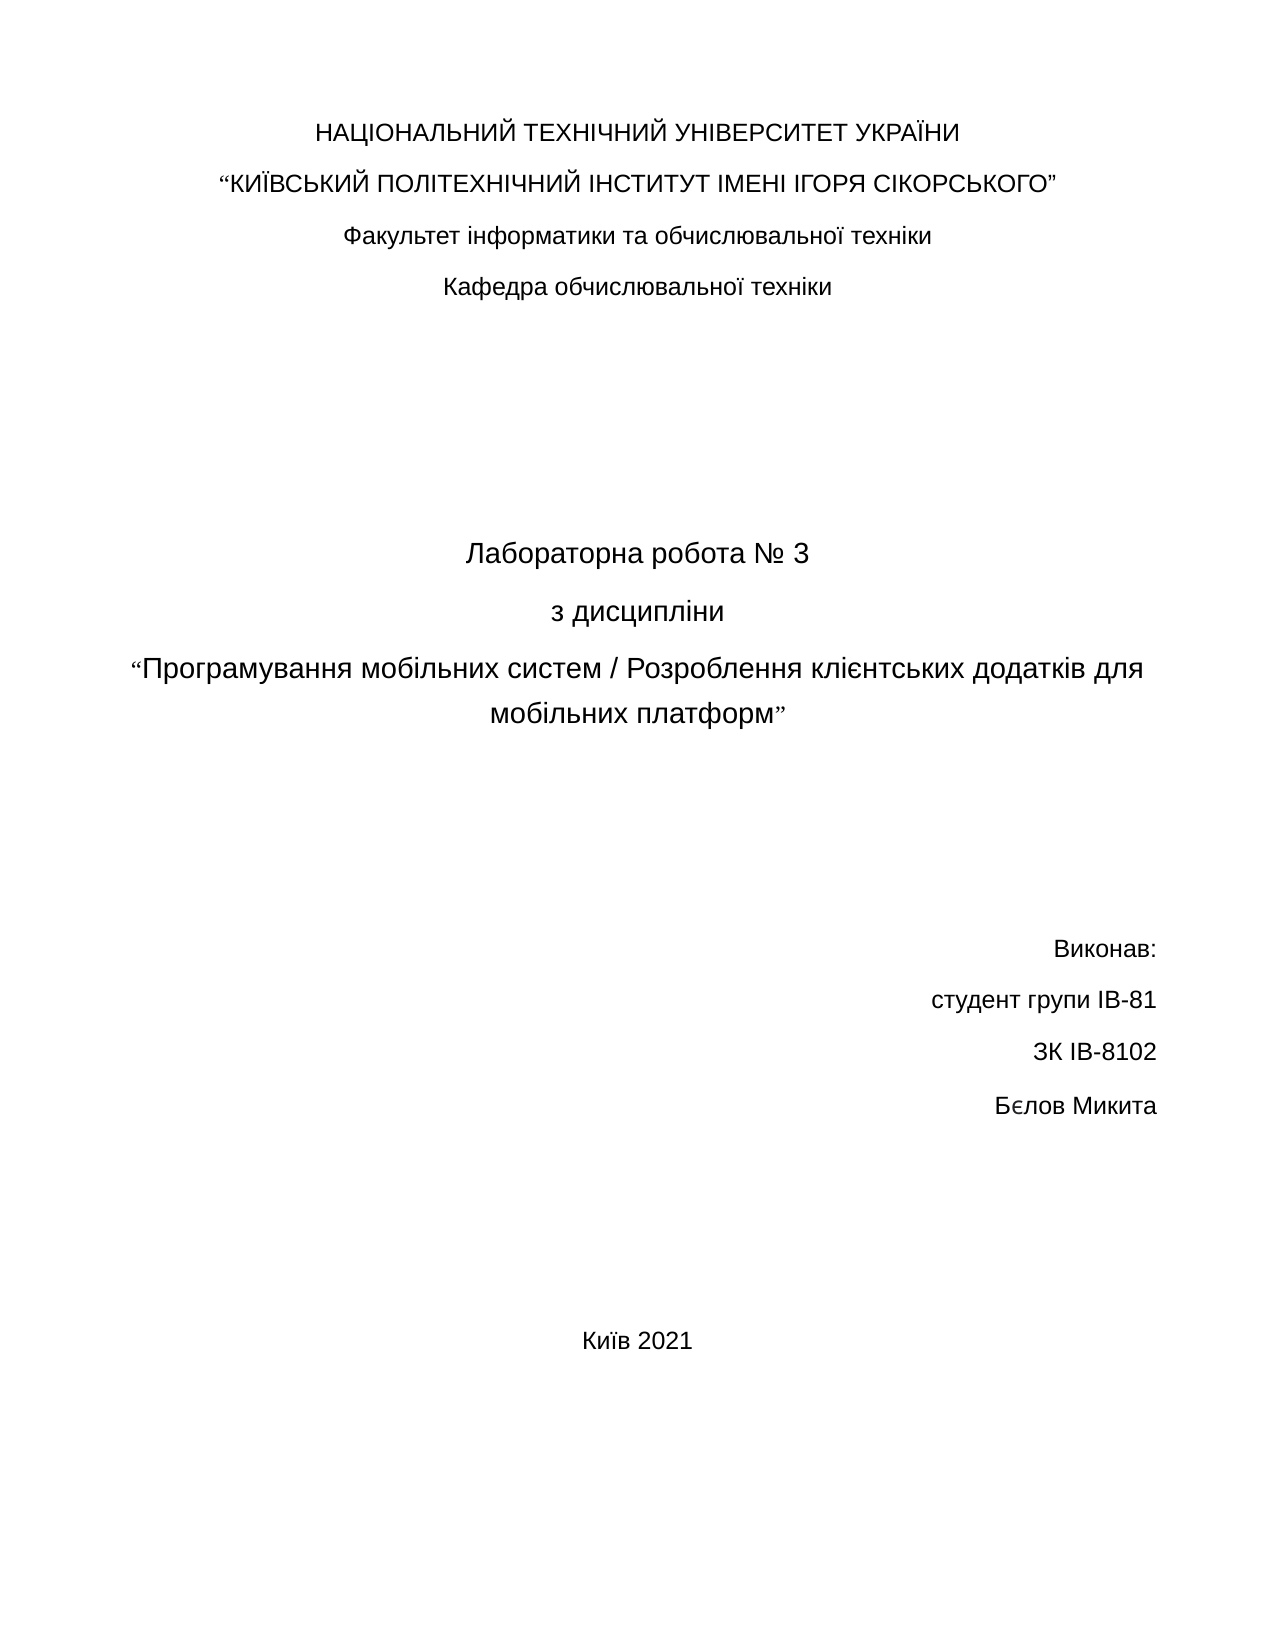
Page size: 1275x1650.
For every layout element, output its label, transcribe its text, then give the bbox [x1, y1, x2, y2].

text “КИЇВСЬКИЙ ПОЛІТЕХНІЧНИЙ ІНСТИТУТ ІМЕНІ ІГОРЯ СІКОРСЬКОГО” [118, 169, 1157, 198]
text Факультет інформатики та обчислювальної техніки [118, 221, 1157, 249]
text Бєлов Микита [118, 1088, 1157, 1122]
text студент групи IВ-81 [118, 985, 1157, 1014]
text Кафедра обчислювальної техніки [118, 272, 1157, 301]
text “Програмування мобільних систем / Розроблення клієнтських додатків для мобільних платформ” [118, 651, 1157, 730]
text Виконав: [118, 934, 1157, 963]
text Лабораторна робота № 3 [118, 536, 1157, 569]
text НАЦІОНАЛЬНИЙ ТЕХНІЧНИЙ УНІВЕРСИТЕТ УКРАЇНИ [118, 118, 1157, 147]
text з дисципліни [118, 594, 1157, 627]
text Київ 2021 [118, 1326, 1157, 1354]
text ЗК IВ-8102 [118, 1036, 1157, 1065]
